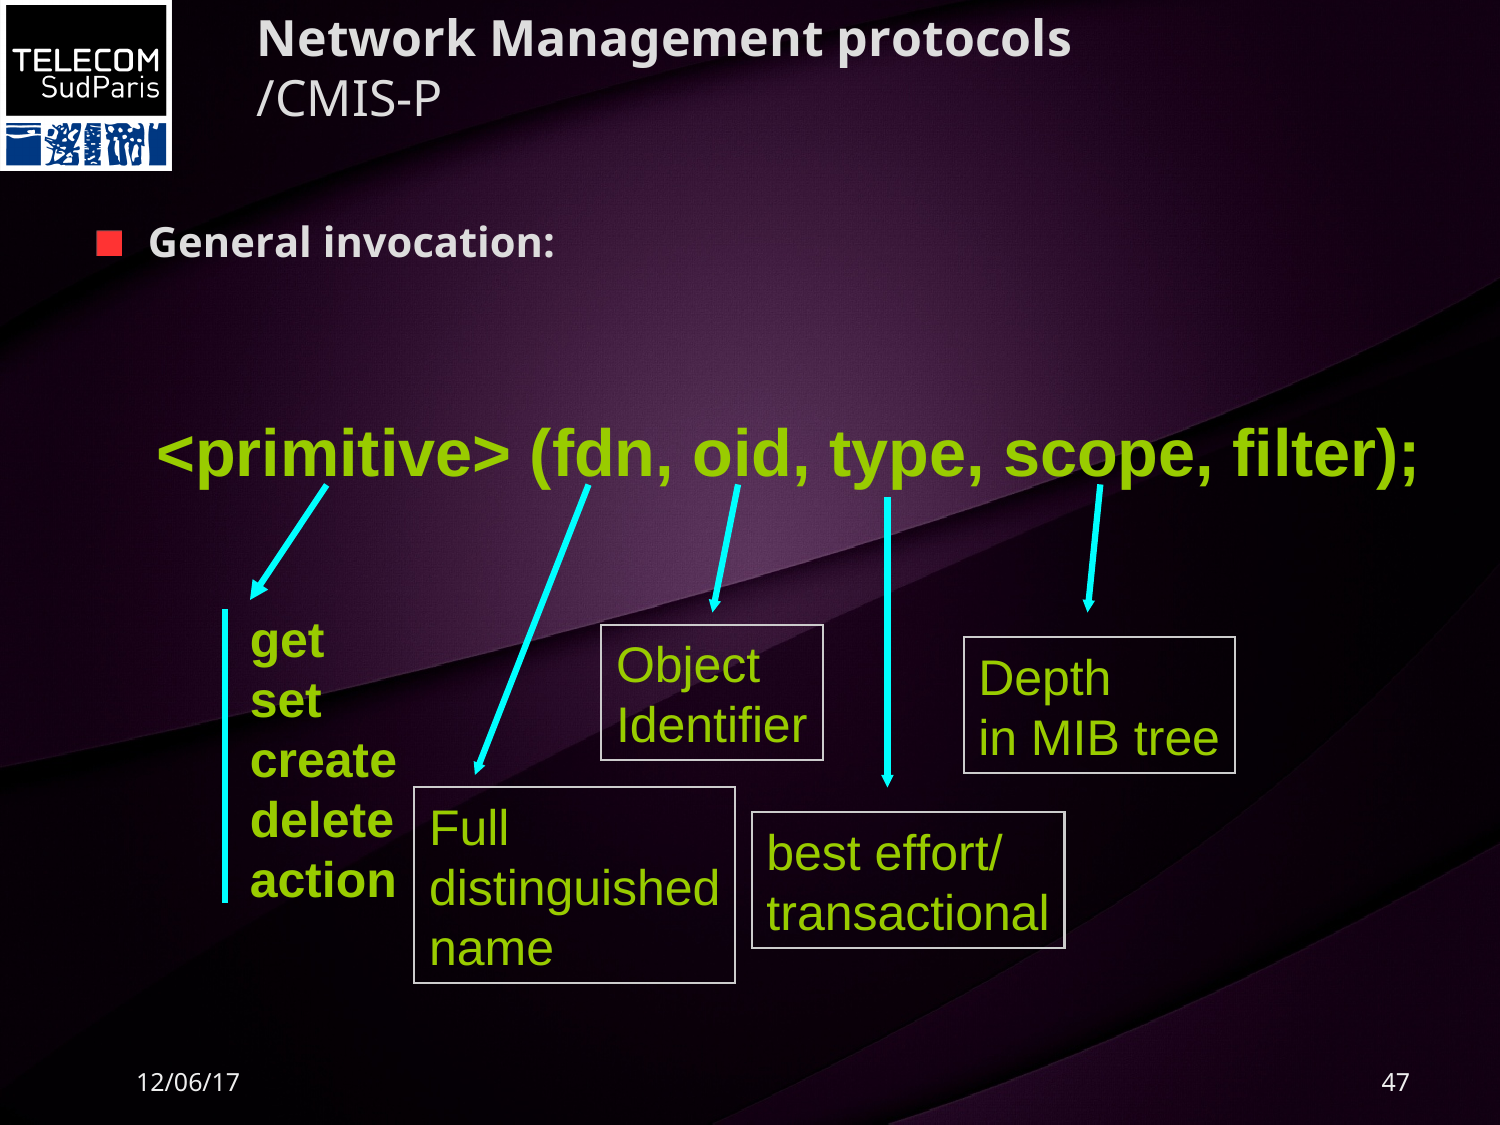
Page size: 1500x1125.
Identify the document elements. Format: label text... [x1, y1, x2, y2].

title Network Management protocols /CMIS-P [242, 7, 1436, 126]
text_box Depth in MIB tree [963, 637, 1236, 773]
text_box get set create delete action [235, 599, 412, 916]
text_box best effort/ transactional [751, 812, 1065, 948]
text_box <primitive> (fdn, oid, type, scope, filter); [141, 402, 1439, 498]
list General invocation: [76, 207, 1427, 977]
picture [0, 0, 1500, 1125]
text_box Object Identifier [601, 624, 823, 761]
text_box Full distinguished name [414, 787, 736, 983]
